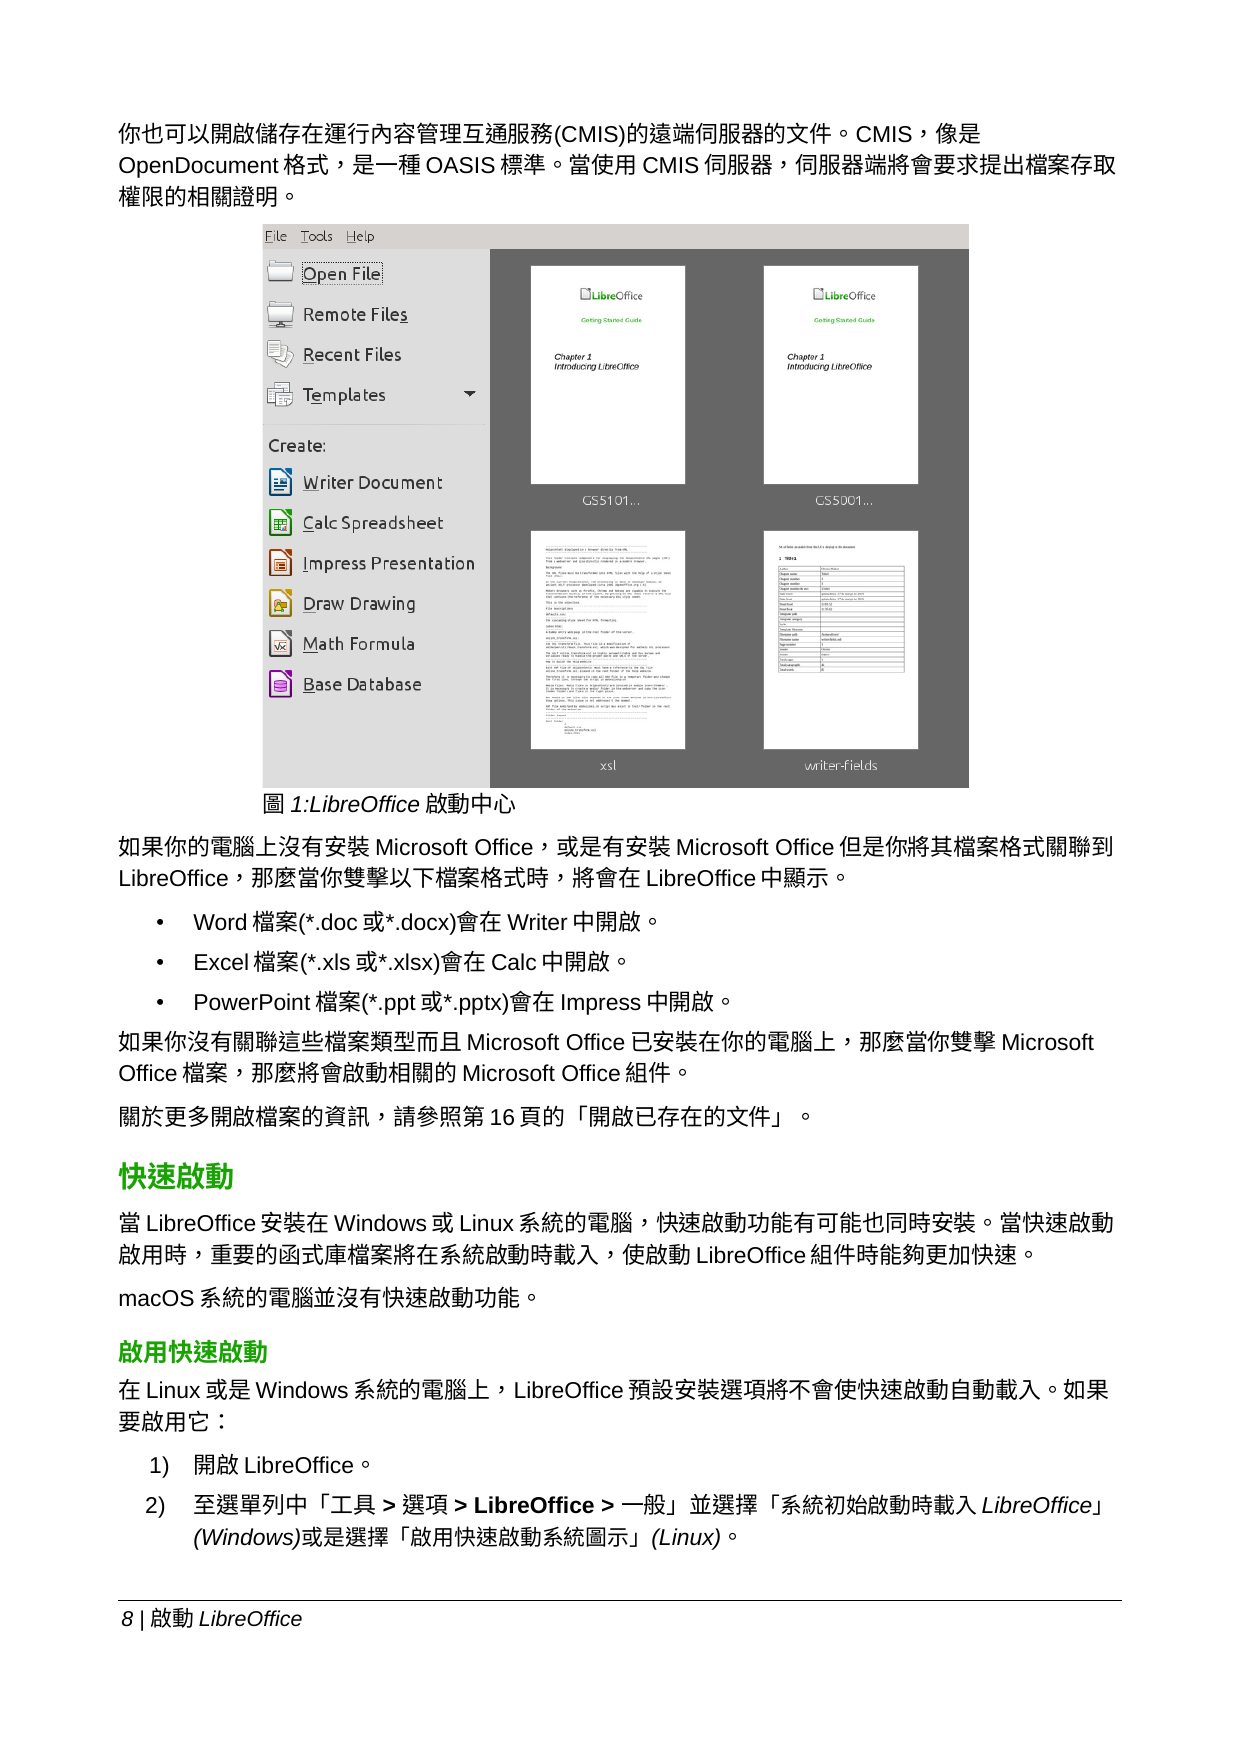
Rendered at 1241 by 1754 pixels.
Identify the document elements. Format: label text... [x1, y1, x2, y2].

text macOS系統的電腦並沒有快速啟動功能。 [118, 1282, 1122, 1314]
text 如果你的電腦上沒有安裝Microsoft Office，或是有安裝Microsoft Office但是你將其檔案格式關聯到LibreOffice，那麼當你雙擊以下檔案格式時，將會在LibreOffice中顯示。 [118, 831, 1122, 893]
text 你也可以開啟儲存在運行內容管理互通服務(CMIS)的遠端伺服器的文件。CMIS，像是OpenDocument格式，是一種OASIS標準。當使用CMIS伺服器，伺服器端將會要求提出檔案存取權限的相關證明。 [118, 118, 1122, 212]
subtitle 快速啟動 [118, 1156, 1122, 1196]
text 關於更多開啟檔案的資訊，請參照第16頁的「開啟已存在的文件」。 [118, 1101, 1122, 1132]
list PowerPoint檔案(*.ppt或*.pptx)會在Impress中開啟。 [156, 986, 1122, 1017]
text 當LibreOffice安裝在Windows或Linux系統的電腦，快速啟動功能有可能也同時安裝。當快速啟動啟用時，重要的函式庫檔案將在系統啟動時載入，使啟動LibreOffice組件時能夠更加快速。 [118, 1207, 1122, 1270]
text 在Linux或是Windows系統的電腦上，LibreOffice預設安裝選項將不會使快速啟動自動載入。如果要啟用它： [118, 1374, 1122, 1437]
list 開啟LibreOffice。 [169, 1449, 1122, 1481]
list Excel檔案(*.xls或*.xlsx)會在Calc中開啟。 [156, 946, 1122, 977]
list 至選單列中「工具 > 選項 > LibreOffice > 一般」並選擇「系統初始啟動時載入LibreOffice」(Windows)或是選擇「啟用快速啟動系統圖示」(Linux)。 [165, 1489, 1122, 1552]
list Word檔案(*.doc或*.docx)會在Writer中開啟。 [156, 906, 1122, 937]
picture [262, 224, 969, 788]
text 圖1:LibreOffice啟動中心 [263, 788, 978, 819]
text 如果你沒有關聯這些檔案類型而且Microsoft Office已安裝在你的電腦上，那麼當你雙擊Microsoft Office檔案，那麼將會啟動相關的Microsoft Office組件。 [118, 1026, 1122, 1088]
subtitle 啟用快速啟動 [118, 1334, 1122, 1368]
